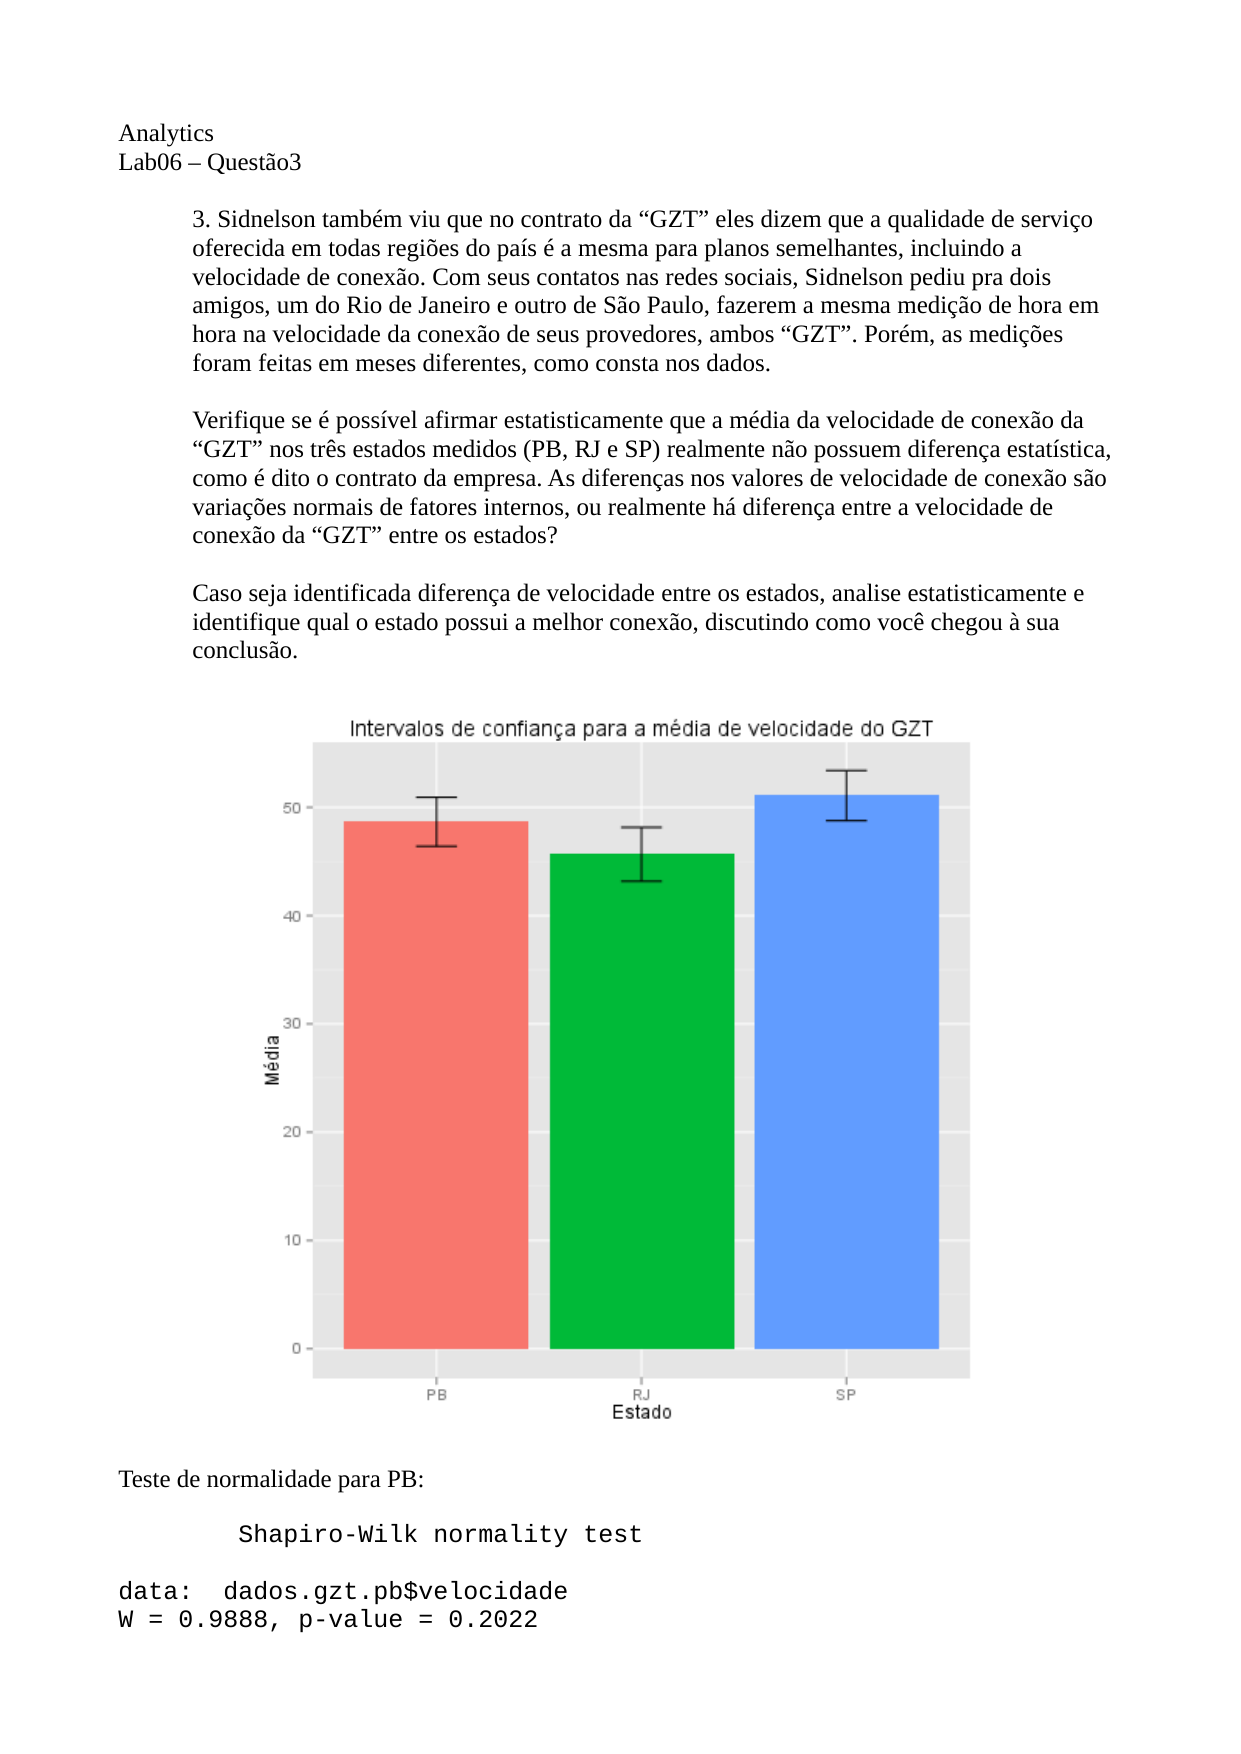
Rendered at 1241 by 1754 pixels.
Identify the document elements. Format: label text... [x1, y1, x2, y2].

text Lab06 – Questão3 [118, 147, 1122, 176]
text W = 0.9888, p-value = 0.2022 [118, 1607, 1122, 1635]
text data: dados.gzt.pb$velocidade [118, 1578, 1122, 1607]
text Shapiro-Wilk normality test [118, 1522, 1122, 1550]
text Teste de normalidade para PB: [118, 1464, 1122, 1493]
text Analytics [118, 118, 1122, 147]
picture [248, 693, 992, 1436]
text Caso seja identificada diferença de velocidade entre os estados, analise estatisticamente e identifique qual o estado possui a melhor conexão, discutindo como você chegou à sua conclusão. [192, 578, 1122, 664]
text Verifique se é possível afirmar estatisticamente que a média da velocidade de conexão da “GZT” nos três estados medidos (PB, RJ e SP) realmente não possuem diferença estatística, como é dito o contrato da empresa. As diferenças nos valores de velocidade de conexão são variações normais de fatores internos, ou realmente há diferença entre a velocidade de conexão da “GZT” entre os estados? [192, 406, 1122, 549]
text 3. Sidnelson também viu que no contrato da “GZT” eles dizem que a qualidade de serviço oferecida em todas regiões do país é a mesma para planos semelhantes, incluindo a velocidade de conexão. Com seus contatos nas redes sociais, Sidnelson pediu pra dois amigos, um do Rio de Janeiro e outro de São Paulo, fazerem a mesma medição de hora em hora na velocidade da conexão de seus provedores, ambos “GZT”. Porém, as medições foram feitas em meses diferentes, como consta nos dados. [192, 204, 1122, 377]
